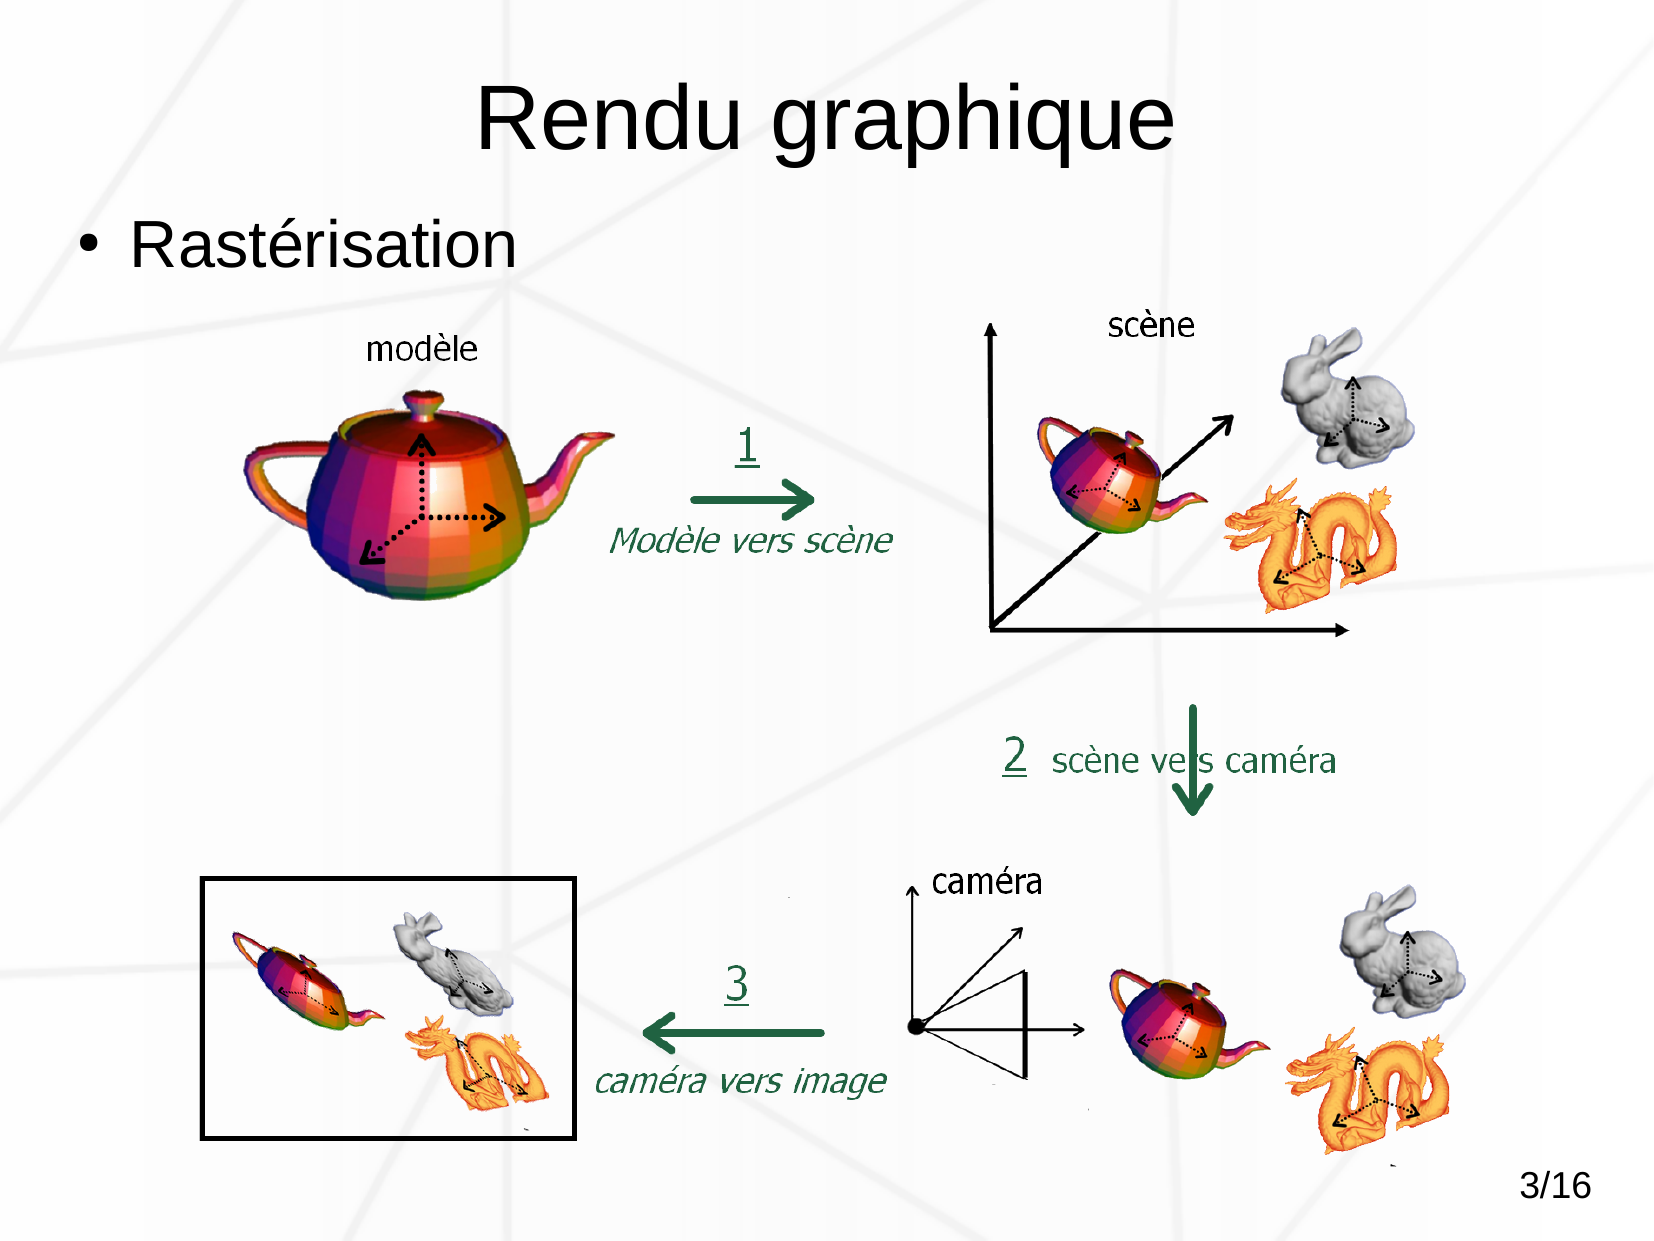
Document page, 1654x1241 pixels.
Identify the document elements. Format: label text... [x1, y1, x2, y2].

picture [0, 0, 1654, 1241]
title Rendu graphique [82, 13, 1571, 222]
list Rastérisation [59, 206, 1052, 284]
text_box 3/16 [1386, 1157, 1654, 1235]
